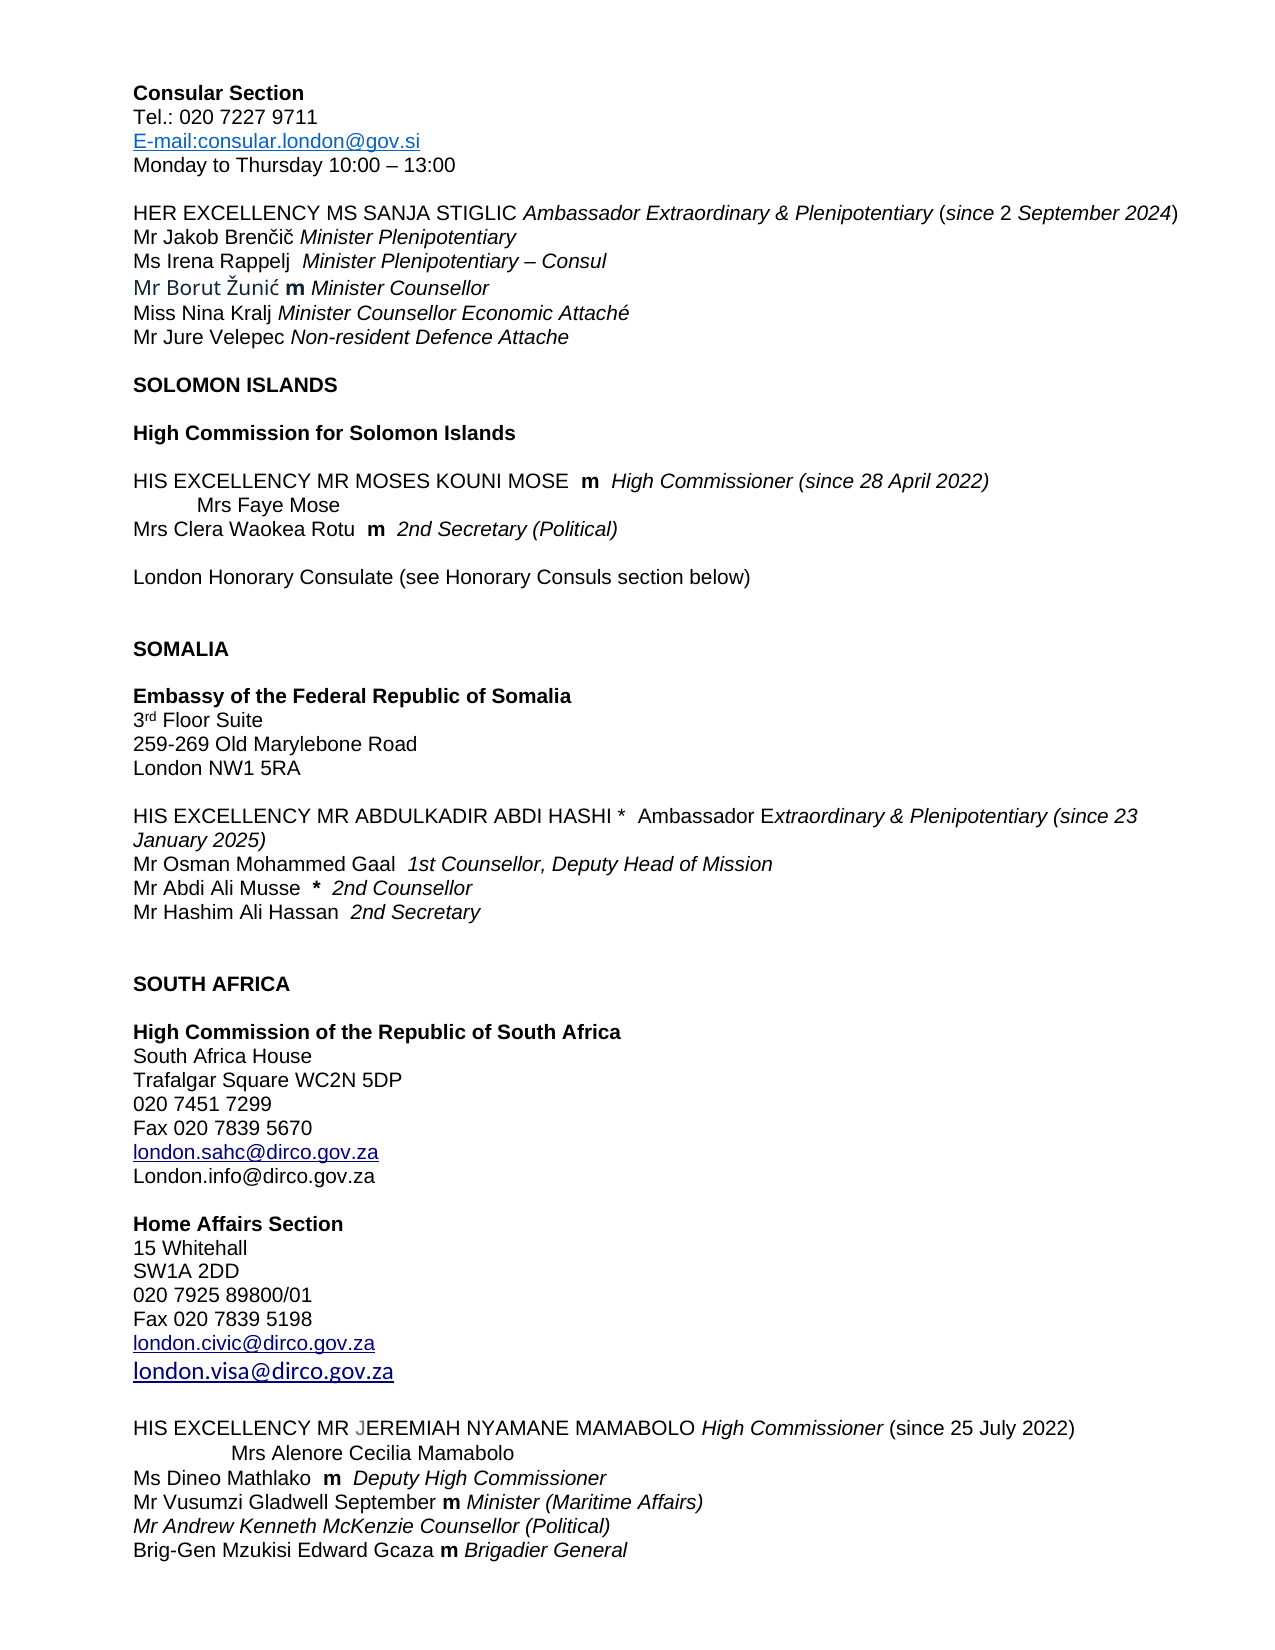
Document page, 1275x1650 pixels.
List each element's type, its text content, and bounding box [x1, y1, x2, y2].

text Mrs Clera Waokea Rotu m 2nd Secretary (Political) [133, 517, 1181, 541]
text Mr Abdi Ali Musse * 2nd Counsellor [133, 876, 1181, 900]
text london.sahc@dirco.gov.za [133, 1139, 1181, 1163]
text Mr Vusumzi Gladwell September m Minister (Maritime Affairs) [133, 1490, 1181, 1514]
text London.info@dirco.gov.za [133, 1163, 1181, 1187]
text Mrs Alenore Cecilia Mamabolo [133, 1441, 1181, 1465]
text Tel.: 020 7227 9711 [133, 105, 1181, 129]
text Mr Borut Žunić m Minister Counsellor [133, 273, 1181, 301]
text SOLOMON ISLANDS [133, 373, 1181, 397]
text Embassy of the Federal Republic of Somalia [133, 684, 1181, 708]
text london.visa@dirco.gov.za [133, 1355, 1181, 1386]
text HIS EXCELLENCY MR JEREMIAH NYAMANE MAMABOLO High Commissioner (since 25 July 2022) [133, 1416, 1181, 1440]
text HIS EXCELLENCY MR ABDULKADIR ABDI HASHI * Ambassador Extraordinary & Plenipotentiary (since 23 January 2025) [133, 804, 1181, 852]
text Mr Osman Mohammed Gaal 1st Counsellor, Deputy Head of Mission [133, 852, 1181, 876]
text 15 Whitehall [133, 1235, 1181, 1259]
text london.civic@dirco.gov.za [133, 1331, 1181, 1355]
text Mrs Faye Mose [133, 493, 1181, 517]
text 3rd Floor Suite [133, 708, 1181, 732]
text SOMALIA [133, 636, 1181, 660]
text High Commission of the Republic of South Africa [133, 1020, 1181, 1044]
text Ms Irena Rappelj Minister Plenipotentiary – Consul [133, 249, 1181, 273]
text HER EXCELLENCY MS SANJA STIGLIC Ambassador Extraordinary & Plenipotentiary (since 2 September 2024) [133, 201, 1181, 225]
text Mr Hashim Ali Hassan 2nd Secretary [133, 900, 1181, 924]
text High Commission for Solomon Islands [133, 421, 1181, 445]
text Home Affairs Section [133, 1211, 1181, 1235]
text HIS EXCELLENCY MR MOSES KOUNI MOSE m High Commissioner (since 28 April 2022) [133, 469, 1181, 493]
text Fax 020 7839 5198 [133, 1307, 1181, 1331]
text 020 7925 89800/01 [133, 1283, 1181, 1307]
text 259-269 Old Marylebone Road [133, 732, 1181, 756]
text Trafalgar Square WC2N 5DP [133, 1068, 1181, 1092]
text South Africa House [133, 1044, 1181, 1068]
text London NW1 5RA [133, 756, 1181, 780]
text London Honorary Consulate (see Honorary Consuls section below) [133, 564, 1181, 588]
text Brig-Gen Mzukisi Edward Gcaza m Brigadier General [133, 1538, 1181, 1562]
text Mr Jakob Brenčič Minister Plenipotentiary [133, 225, 1181, 249]
text Mr Jure Velepec Non-resident Defence Attache [133, 325, 1181, 349]
text Monday to Thursday 10:00 – 13:00 [133, 153, 1181, 177]
text 020 7451 7299 [133, 1092, 1181, 1116]
text Consular Section [133, 81, 1181, 105]
text Fax 020 7839 5670 [133, 1116, 1181, 1139]
text SOUTH AFRICA [133, 972, 1181, 996]
text Ms Dineo Mathlako m Deputy High Commissioner [133, 1466, 1181, 1490]
text Mr Andrew Kenneth McKenzie Counsellor (Political) [133, 1514, 1181, 1538]
text SW1A 2DD [133, 1259, 1181, 1283]
text Miss Nina Kralj Minister Counsellor Economic Attaché [133, 301, 1181, 325]
text E-mail:consular.london@gov.si [133, 129, 1181, 153]
